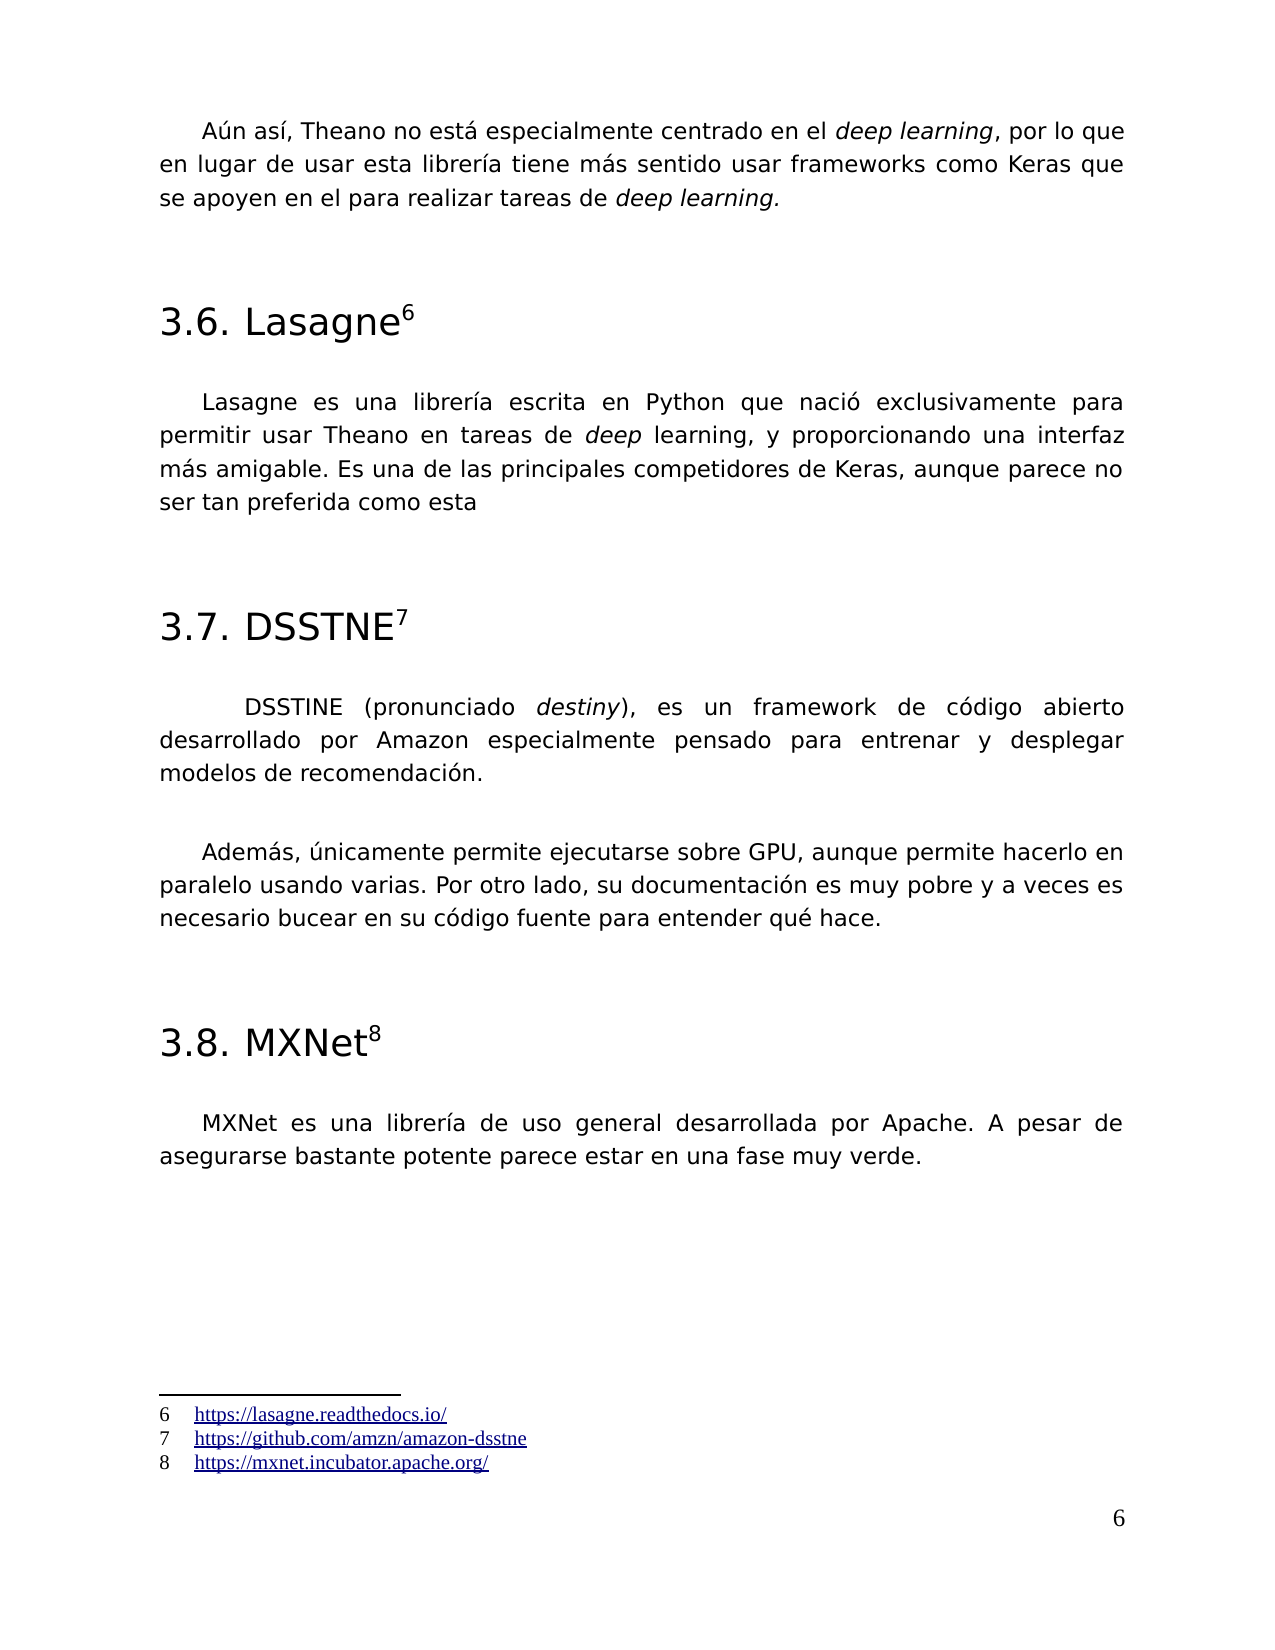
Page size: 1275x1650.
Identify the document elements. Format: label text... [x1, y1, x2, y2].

subtitle Lasagne [159, 301, 1125, 344]
text https://mxnet.incubator.apache.org/ [159, 1449, 1125, 1474]
subtitle DSSTNE [159, 605, 1125, 649]
text MXNet es una librería de uso general desarrollada por Apache. A pesar de asegurarse bastante potente parece estar en una fase muy verde. [159, 1110, 1125, 1170]
subtitle MXNet [159, 1021, 1125, 1065]
text Aún así, Theano no está especialmente centrado en el deep learning, por lo que en lugar de usar esta librería tiene más sentido usar frameworks como Keras que se apoyen en el para realizar tareas de deep learning. [159, 118, 1125, 211]
text https://lasagne.readthedocs.io/ [159, 1401, 1125, 1426]
text Además, únicamente permite ejecutarse sobre GPU, aunque permite hacerlo en paralelo usando varias. Por otro lado, su documentación es muy pobre y a veces es necesario bucear en su código fuente para entender qué hace. [159, 839, 1125, 932]
text Lasagne es una librería escrita en Python que nació exclusivamente para permitir usar Theano en tareas de deep learning, y proporcionando una interfaz más amigable. Es una de las principales competidores de Keras, aunque parece no ser tan preferida como esta [159, 389, 1125, 516]
text DSSTINE (pronunciado destiny), es un framework de código abierto desarrollado por Amazon especialmente pensado para entrenar y desplegar modelos de recomendación. [159, 694, 1125, 787]
text https://github.com/amzn/amazon-dsstne [159, 1426, 1125, 1449]
